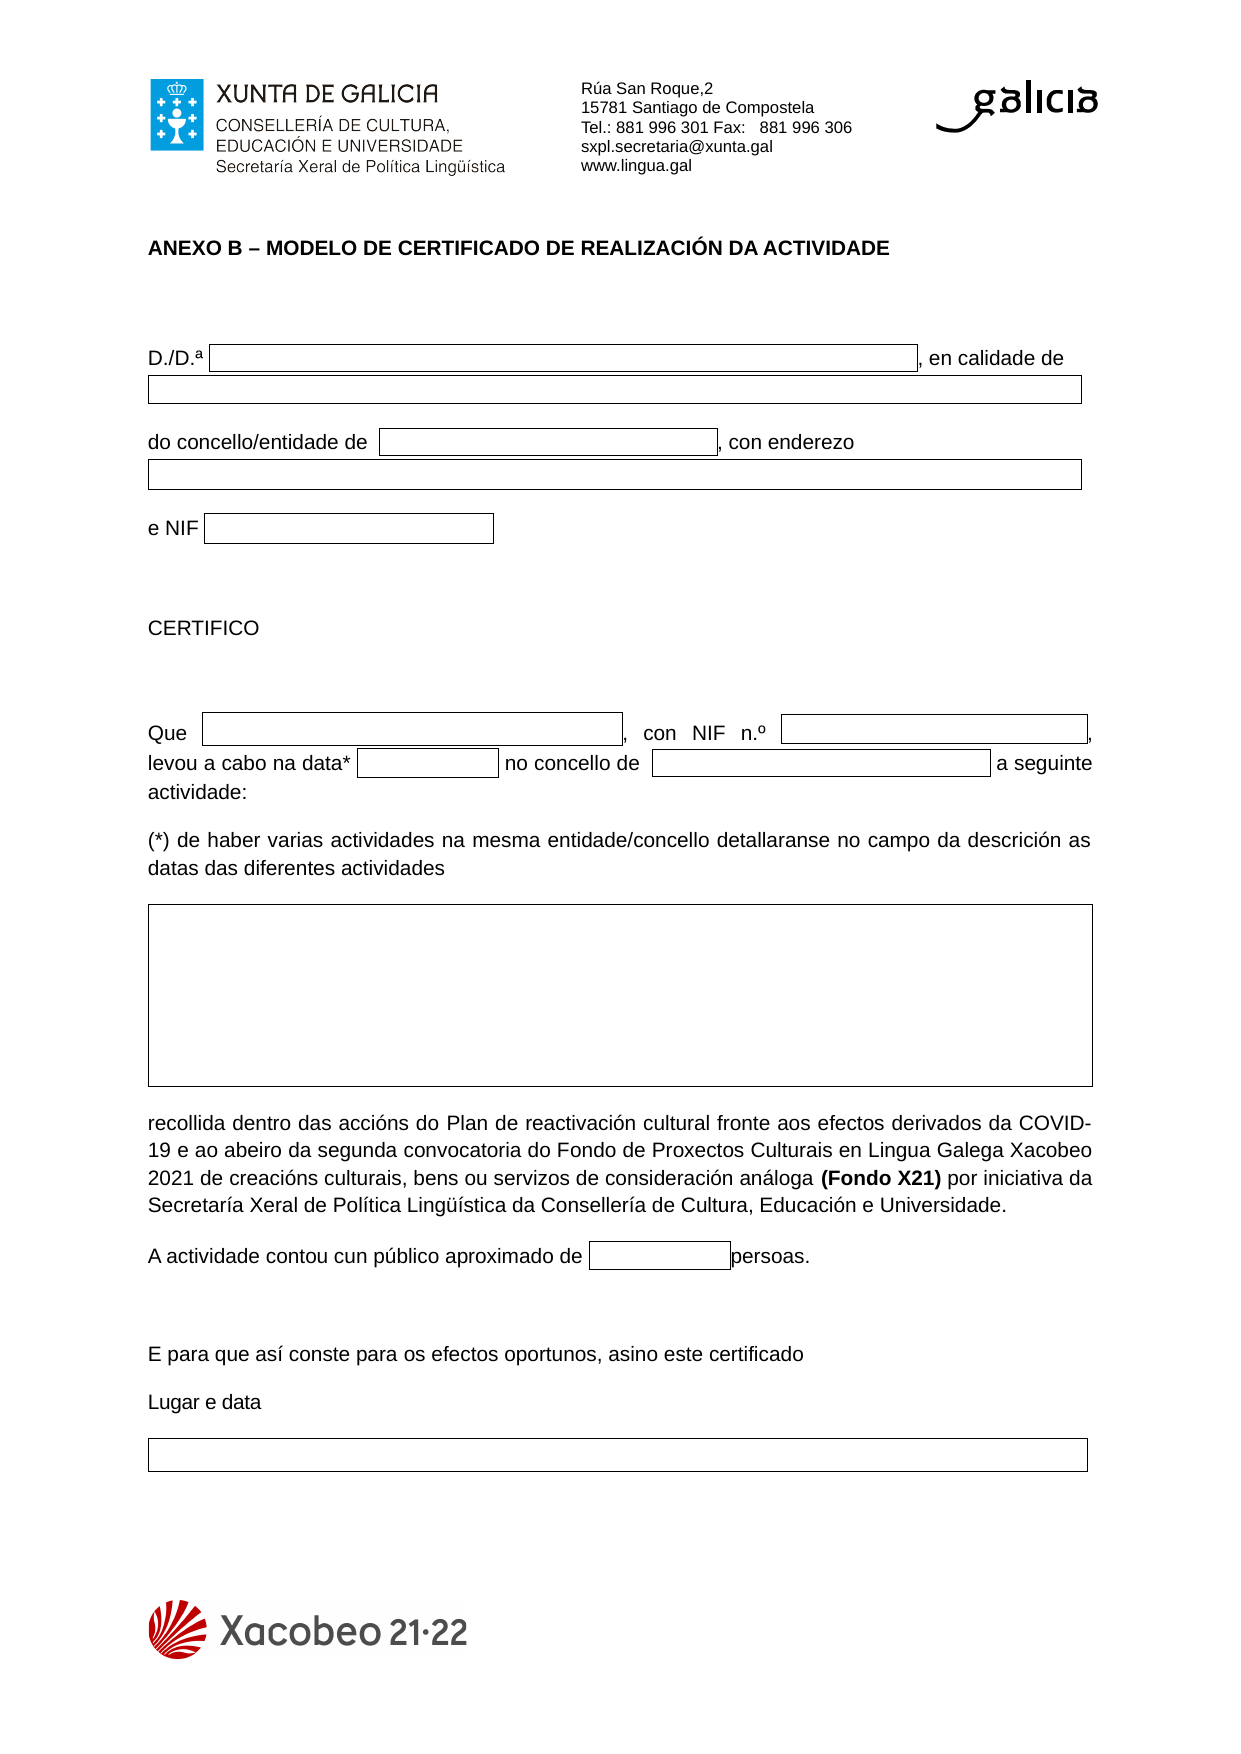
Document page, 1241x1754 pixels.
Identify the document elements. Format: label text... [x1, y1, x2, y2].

picture [158, 99, 165, 106]
picture [189, 115, 196, 122]
picture [189, 130, 196, 138]
text [494, 513, 1093, 543]
text A actividade contou cun público aproximado de [148, 1241, 589, 1269]
picture [158, 130, 165, 137]
picture [169, 109, 185, 143]
text persoas. [731, 1241, 1093, 1269]
picture [158, 115, 165, 122]
picture [150, 79, 505, 176]
text do concello/entidade de , con enderezo [148, 428, 1093, 489]
picture [189, 99, 196, 106]
text recollida dentro das accións do Plan de reactivación cultural fronte aos efectos derivados da COVID-19 e ao abeiro da segunda convocatoria do Fondo de Proxectos Culturais en Lingua Galega Xacobeo 2021 de creacións culturais, bens ou servizos de consideración análoga (Fondo X21) por iniciativa da Secretaría Xeral de Política Lingüística da Consellería de Cultura, Educación e Universidade. [148, 1111, 1093, 1217]
picture [148, 1600, 467, 1659]
text Que , con NIF n.º , levou a cabo na data* no concello de a seguinte actividade: [148, 712, 1093, 804]
text D./D.ª , en calidade de [148, 344, 1093, 403]
text CERTIFICO [148, 616, 1093, 639]
text Lugar e data [148, 1390, 1093, 1414]
text e NIF [148, 513, 204, 543]
text (*) de haber varias actividades na mesma entidade/concello detallaranse no campo da descrición as datas das diferentes actividades [148, 828, 1093, 880]
picture [173, 99, 180, 106]
text E para que así conste para os efectos oportunos, asino este certificado [148, 1342, 1093, 1366]
text ANEXO B – MODELO DE CERTIFICADO DE REALIZACIÓN DA ACTIVIDADE [148, 236, 1093, 260]
